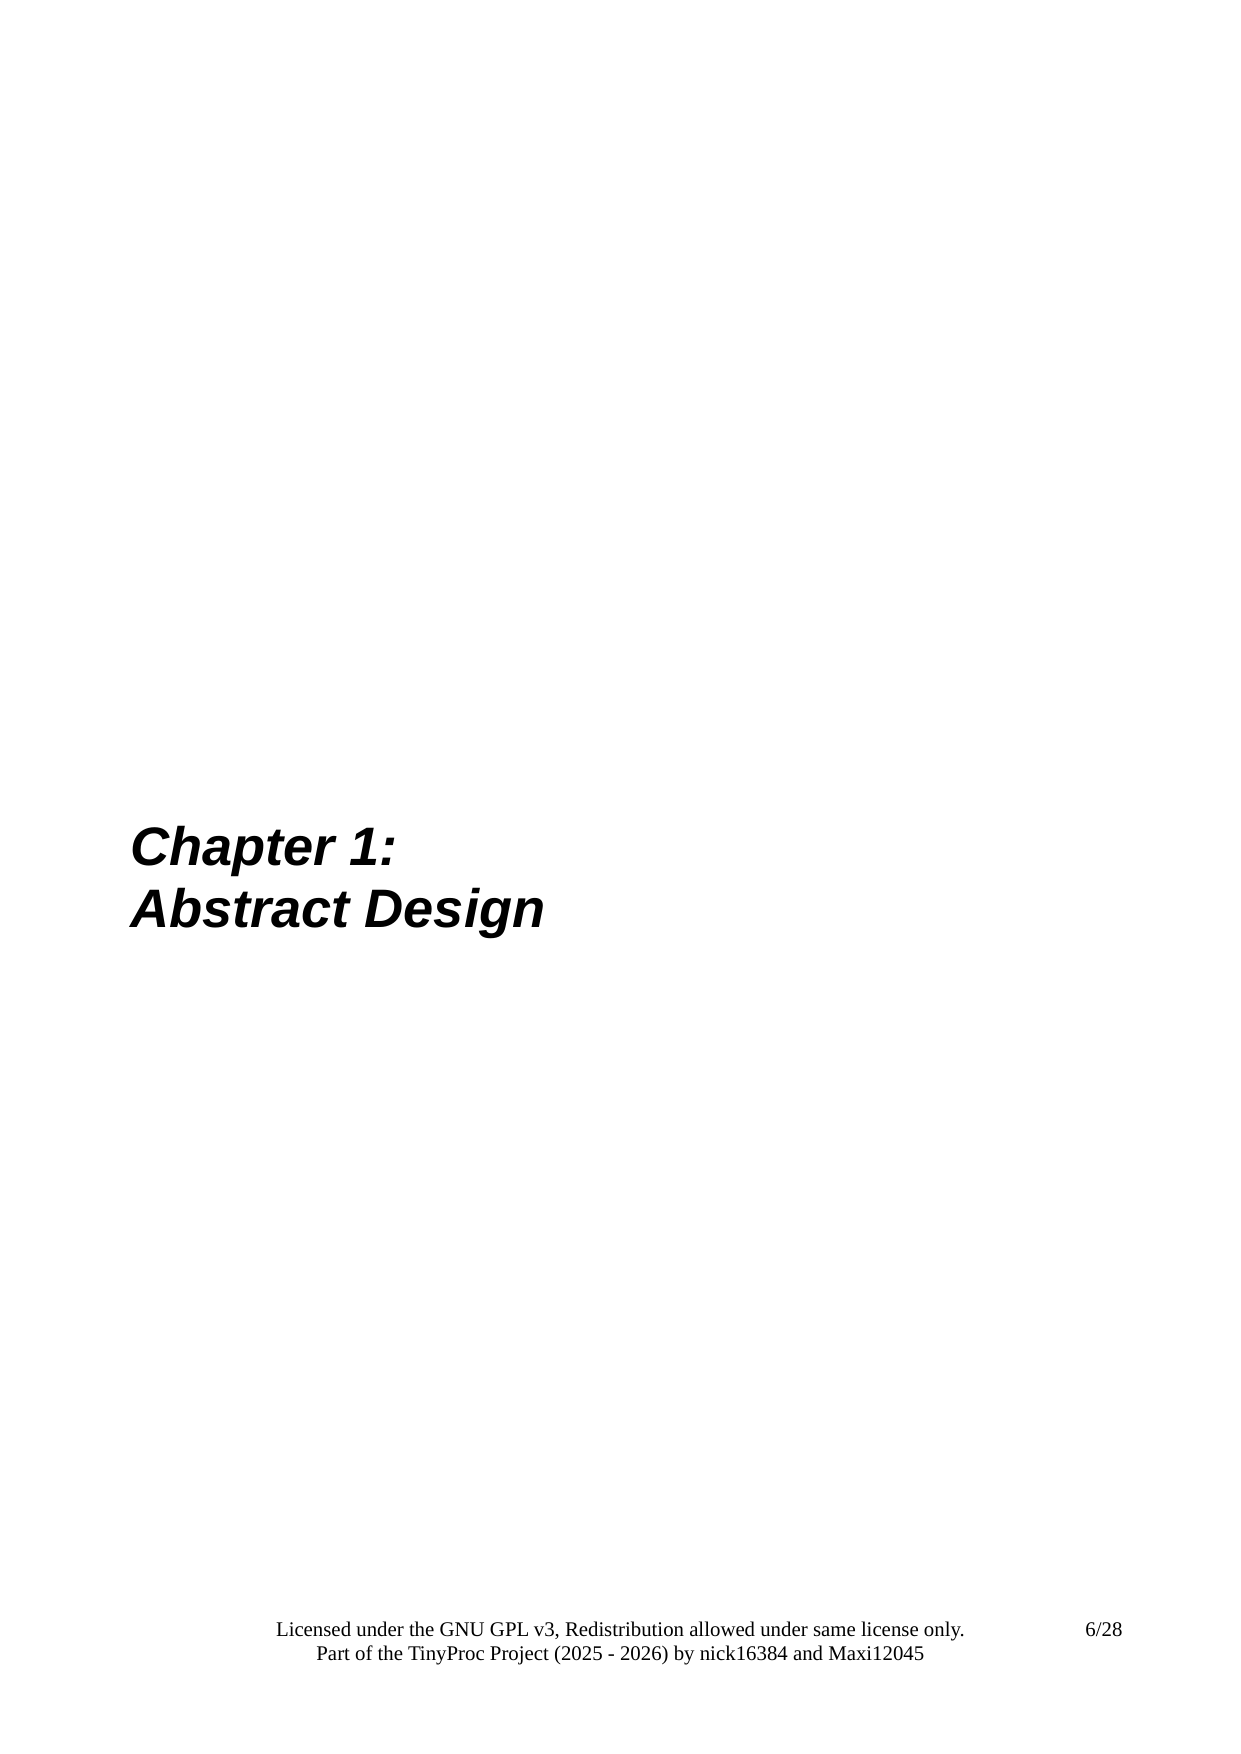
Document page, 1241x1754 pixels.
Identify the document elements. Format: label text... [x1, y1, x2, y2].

text Chapter 1: [130, 814, 546, 877]
text Abstract Design [130, 877, 546, 939]
